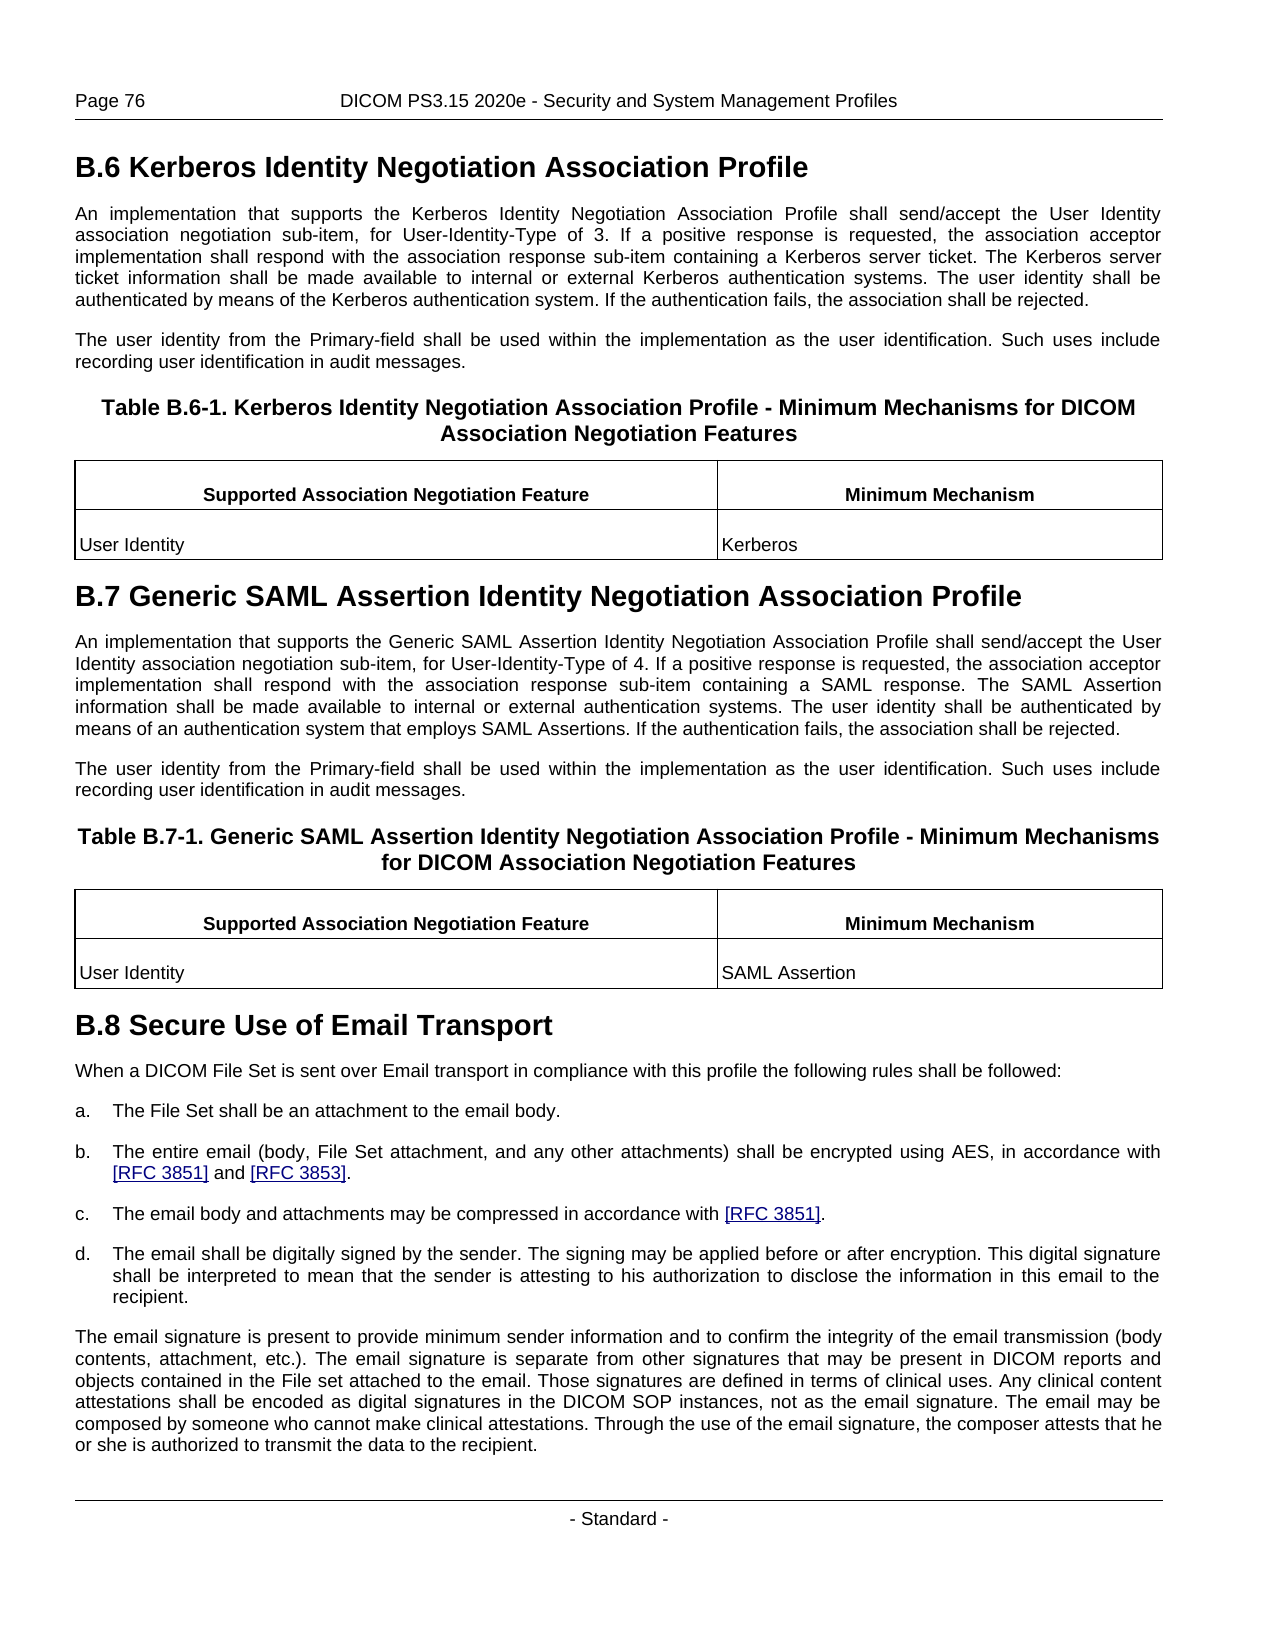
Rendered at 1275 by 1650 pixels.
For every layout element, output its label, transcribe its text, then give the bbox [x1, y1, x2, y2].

table_header Supported Association Negotiation Feature [76, 890, 717, 938]
table_cell SAML Assertion [718, 939, 1162, 988]
text An implementation that supports the Kerberos Identity Negotiation Association Profile shall send/accept the User Identity association negotiation sub-item, for User-Identity-Type of 3. If a positive response is requested, the association acceptor implementation shall respond with the association response sub-item containing a Kerberos server ticket. The Kerberos server ticket information shall be made available to internal or external Kerberos authentication systems. The user identity shall be authenticated by means of the Kerberos authentication system. If the authentication fails, the association shall be rejected. [75, 202, 1162, 310]
table_header Minimum Mechanism [718, 890, 1162, 938]
text d. The email shall be digitally signed by the sender. The signing may be applied before or after encryption. This digital signature shall be interpreted to mean that the sender is attesting to his authorization to disclose the information in this email to the recipient. [75, 1243, 1162, 1307]
text B.7 Generic SAML Assertion Identity Negotiation Association Profile [75, 579, 1162, 612]
text Table B.7-1. Generic SAML Assertion Identity Negotiation Association Profile - Minimum Mechanisms for DICOM Association Negotiation Features [75, 823, 1162, 875]
table_cell Kerberos [718, 510, 1162, 559]
text B.6 Kerberos Identity Negotiation Association Profile [75, 150, 1162, 183]
text Table B.6-1. Kerberos Identity Negotiation Association Profile - Minimum Mechanisms for DICOM Association Negotiation Features [75, 394, 1162, 446]
text The email signature is present to provide minimum sender information and to confirm the integrity of the email transmission (body contents, attachment, etc.). The email signature is separate from other signatures that may be present in DICOM reports and objects contained in the File set attached to the email. Those signatures are defined in terms of clinical uses. Any clinical content attestations shall be encoded as digital signatures in the DICOM SOP instances, not as the email signature. The email may be composed by someone who cannot make clinical attestations. Through the use of the email signature, the composer attests that he or she is authorized to transmit the data to the recipient. [75, 1326, 1162, 1456]
text B.8 Secure Use of Email Transport [75, 1008, 1162, 1041]
table_header Minimum Mechanism [718, 461, 1162, 509]
text c. The email body and attachments may be compressed in accordance with [RFC 3851]. [75, 1202, 1162, 1224]
text a. The File Set shall be an attachment to the email body. [75, 1100, 1162, 1122]
text When a DICOM File Set is sent over Email transport in compliance with this profile the following rules shall be followed: [75, 1060, 1162, 1082]
table_header Supported Association Negotiation Feature [76, 461, 717, 509]
text b. The entire email (body, File Set attachment, and any other attachments) shall be encrypted using AES, in accordance with [RFC 3851] and [RFC 3853]. [75, 1141, 1162, 1184]
table_cell User Identity [76, 939, 717, 988]
text The user identity from the Primary-field shall be used within the implementation as the user identification. Such uses include recording user identification in audit messages. [75, 758, 1162, 801]
text An implementation that supports the Generic SAML Assertion Identity Negotiation Association Profile shall send/accept the User Identity association negotiation sub-item, for User-Identity-Type of 4. If a positive response is requested, the association acceptor implementation shall respond with the association response sub-item containing a SAML response. The SAML Assertion information shall be made available to internal or external authentication systems. The user identity shall be authenticated by means of an authentication system that employs SAML Assertions. If the authentication fails, the association shall be rejected. [75, 631, 1162, 739]
text The user identity from the Primary-field shall be used within the implementation as the user identification. Such uses include recording user identification in audit messages. [75, 329, 1162, 372]
table_cell User Identity [76, 510, 717, 559]
